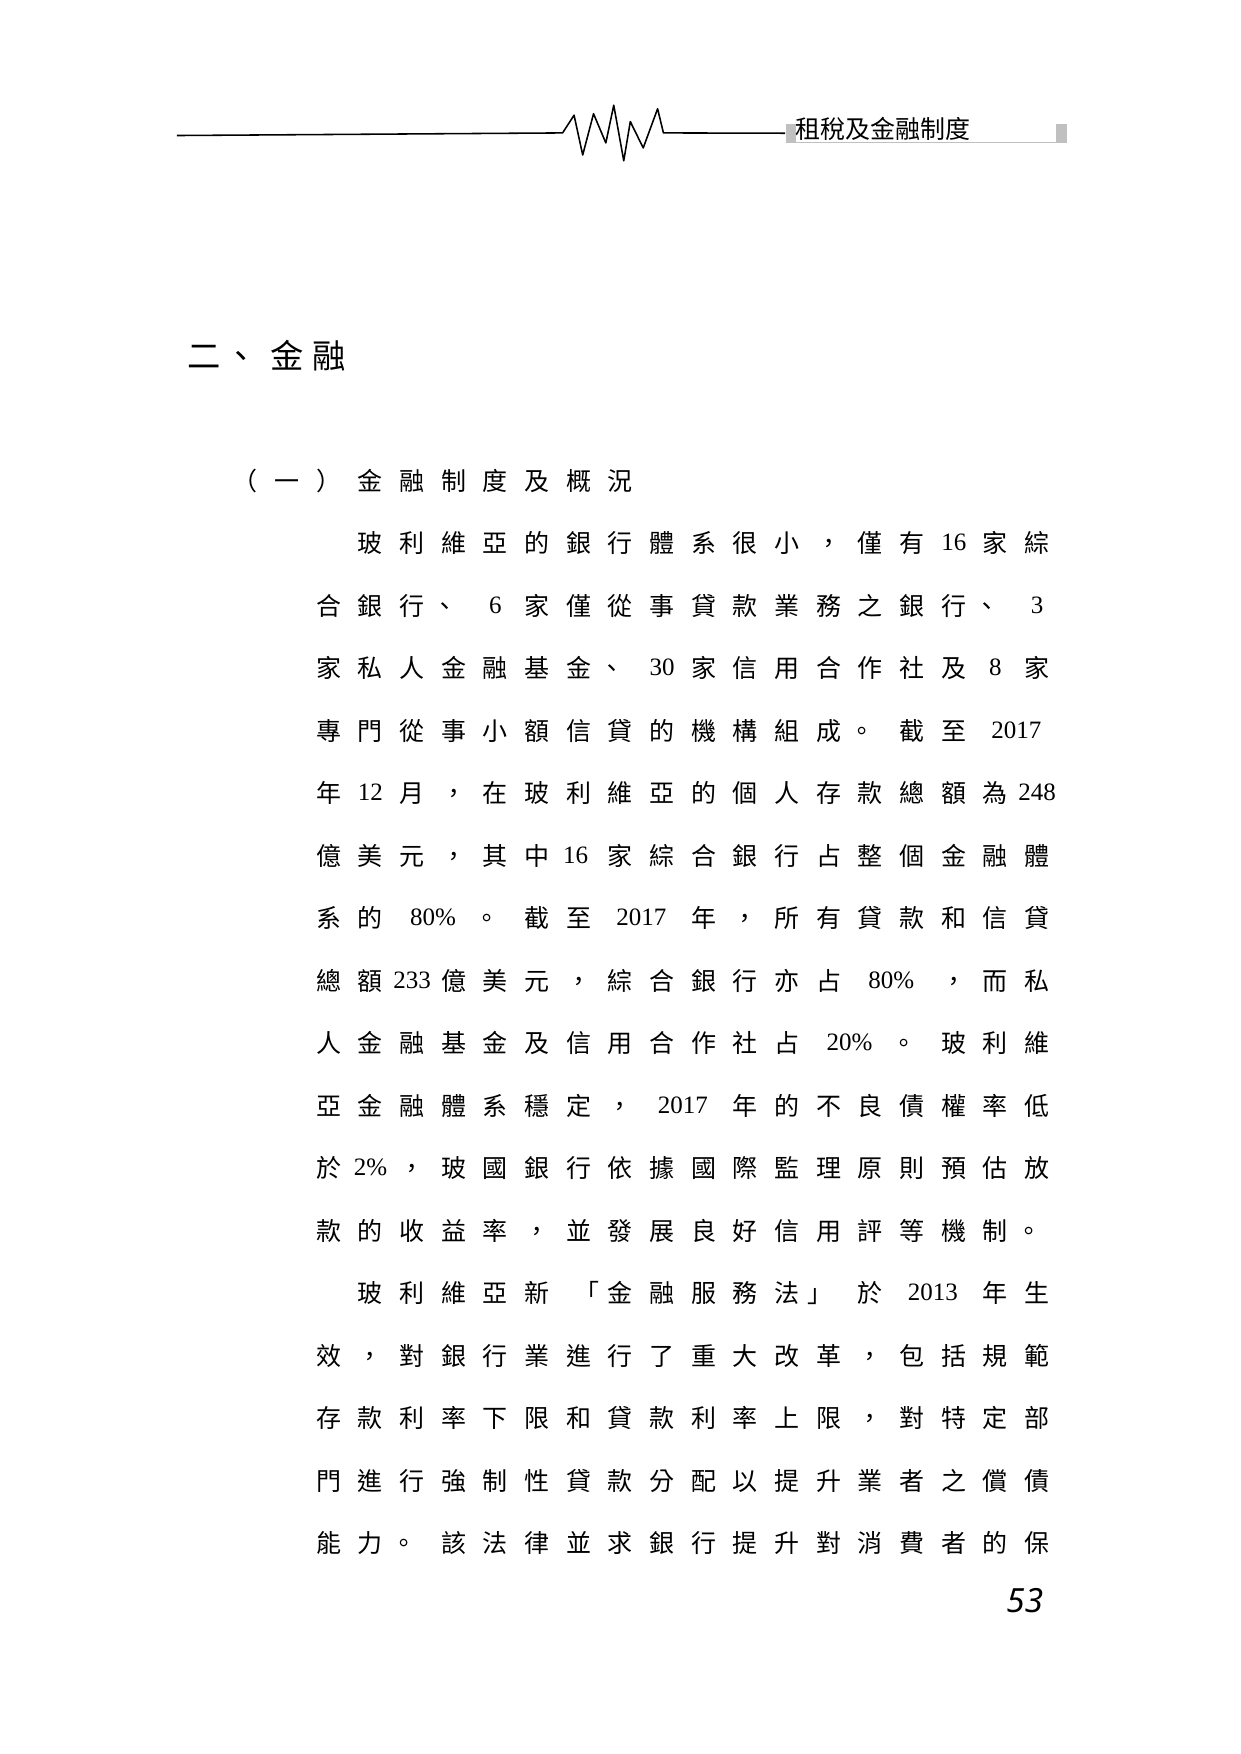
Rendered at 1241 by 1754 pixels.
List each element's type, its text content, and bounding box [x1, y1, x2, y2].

text 玻利維亞的銀行體系很小，僅有16家綜合銀行、6家僅從事貸款業務之銀行、3家私人金融基金、30家信用合作社及8家專門從事小額信貸的機構組成。截至2017年12月，在玻利維亞的個人存款總額為248億美元，其中16 家綜合銀行占整個金融體系的80%。截至2017年，所有貸款和信貸總額233億美元，綜合銀行亦占80%，而私人金融基金及信用合作社占20%。玻利維亞金融體系穩定，2017年的不良債權率低於2%，玻國銀行依據國際監理原則預估放款的收益率，並發展良好信用評等機制。 [281, 500, 1058, 1250]
text （一）金融制度及概況 [207, 438, 1058, 500]
text 玻利維亞新「金融服務法」於2013年生效，對銀行業進行了重大改革，包括規範存款利率下限和貸款利率上限，對特定部門進行強制性貸款分配以提升業者之償債能力。該法律並求銀行提升對消費者的保 [281, 1250, 1058, 1563]
text 二、金融 [183, 313, 1058, 375]
